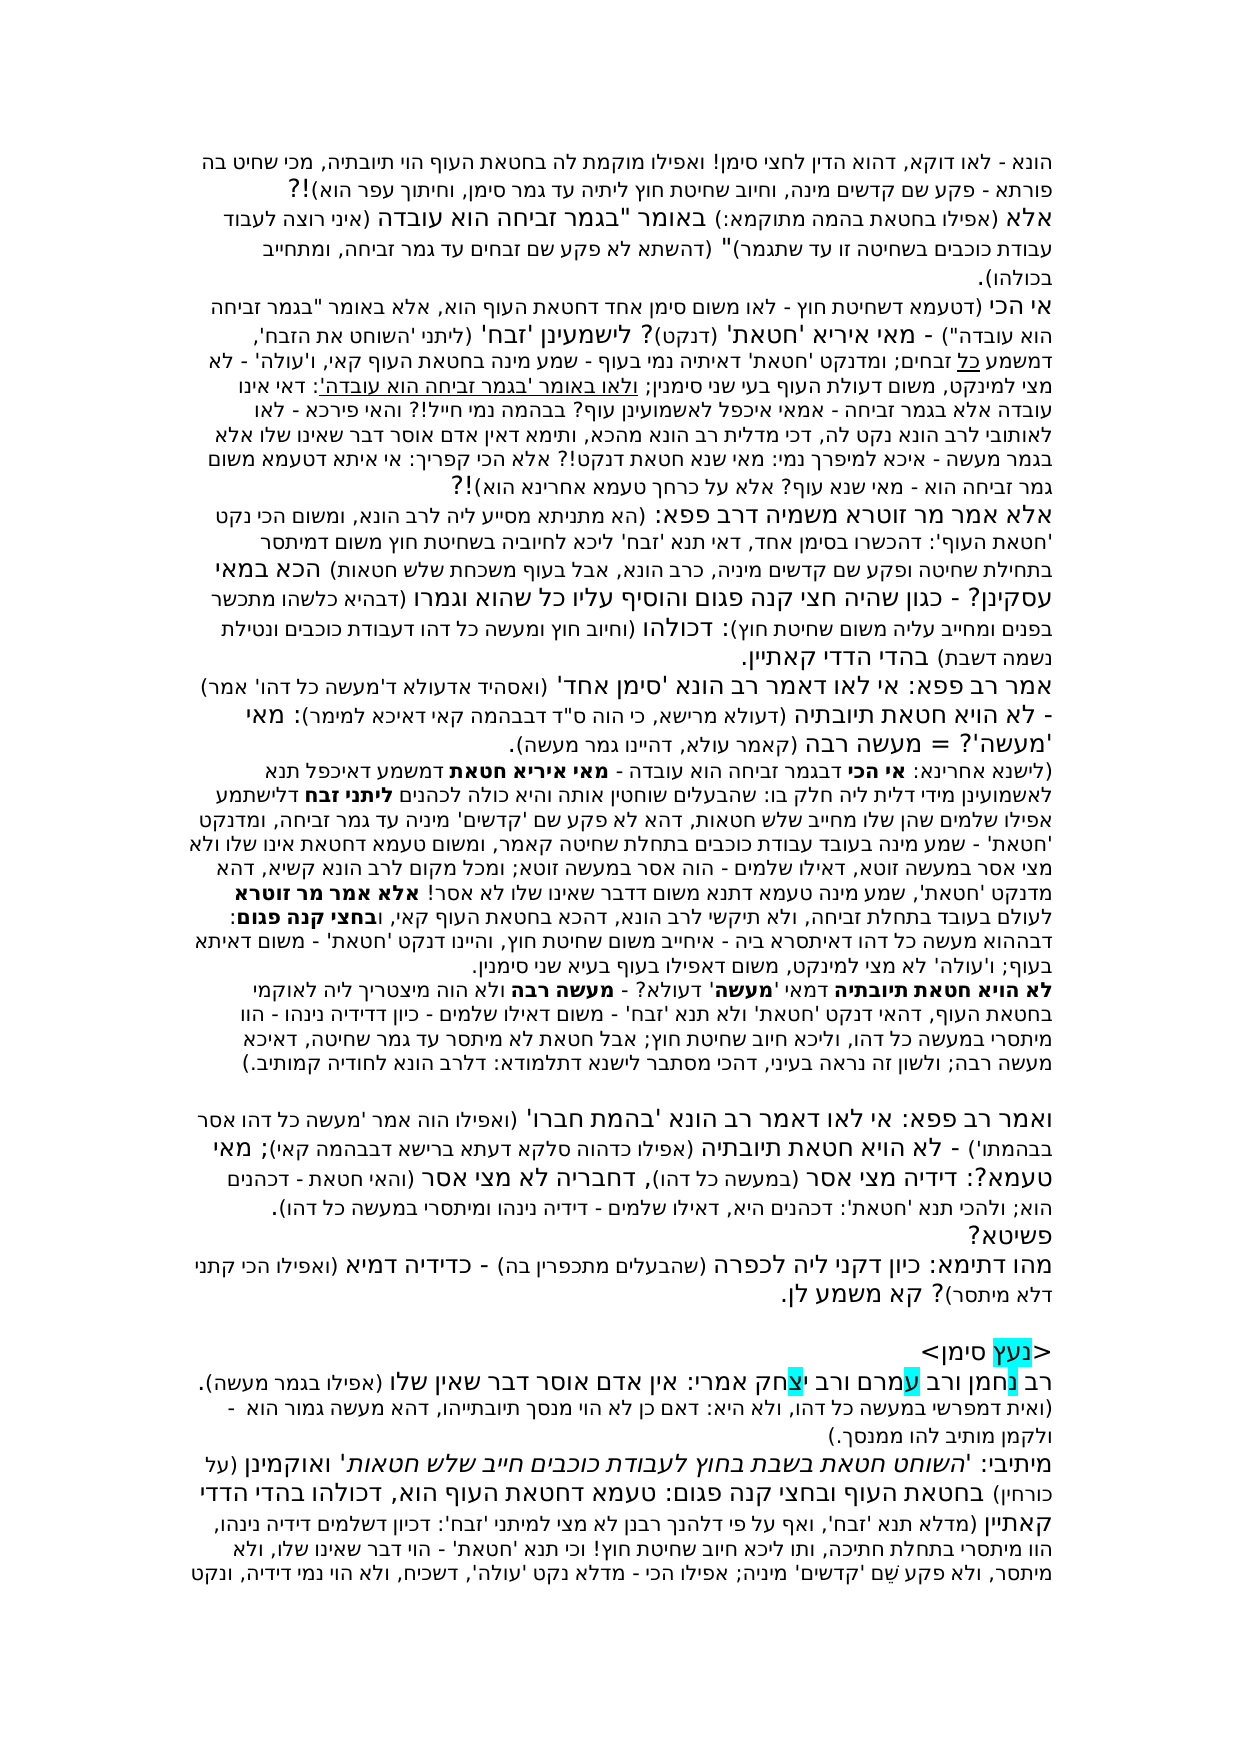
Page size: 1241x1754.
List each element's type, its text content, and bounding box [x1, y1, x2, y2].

text רב נחמן ורב עמרם ורב יצחק אמרי: אין אדם אוסר דבר שאין שלו (אפילו בגמר מעשה). [187, 1367, 1053, 1396]
text לא הויא חטאת תיובתיה דמאי 'מעשה' דעולא? - מעשה רבה ולא הוה מיצטריך ליה לאוקמי בחטאת העוף, דהאי דנקט 'חטאת' ולא תנא 'זבח' - משום דאילו שלמים - כיון דדידיה נינהו - הוו מיתסרי במעשה כל דהו, וליכא חיוב שחיטת חוץ; אבל חטאת לא מיתסר עד גמר שחיטה, דאיכא מעשה רבה; ולשון זה נראה בעיני, דהכי מסתבר לישנא דתלמודא: דלרב הונא לחודיה קמותיב.) [187, 978, 1053, 1076]
text (לישנא אחרינא: אי הכי דבגמר זביחה הוא עובדה - מאי איריא חטאת דמשמע דאיכפל תנא לאשמועינן מידי דלית ליה חלק בו: שהבעלים שוחטין אותה והיא כולה לכהנים ליתני זבח דלישתמע אפילו שלמים שהן שלו מחייב שלש חטאות, דהא לא פקע שם 'קדשים' מיניה עד גמר זביחה, ומדנקט 'חטאת' - שמע מינה בעובד עבודת כוכבים בתחלת שחיטה קאמר, ומשום טעמא דחטאת אינו שלו ולא מצי אסר במעשה זוטא, דאילו שלמים - הוה אסר במעשה זוטא; ומכל מקום לרב הונא קשיא, דהא מדנקט 'חטאת', שמע מינה טעמא דתנא משום דדבר שאינו שלו לא אסר! אלא אמר מר זוטרא לעולם בעובד בתחלת זביחה, ולא תיקשי לרב הונא, דהכא בחטאת העוף קאי, ובחצי קנה פגום: דבההוא מעשה כל דהו דאיתסרא ביה - איחייב משום שחיטת חוץ, והיינו דנקט 'חטאת' - משום דאיתא בעוף; ו'עולה' לא מצי למינקט, משום דאפילו בעוף בעיא שני סימנין. [187, 759, 1053, 978]
text ואמר רב פפא: אי לאו דאמר רב הונא 'בהמת חברו' (ואפילו הוה אמר 'מעשה כל דהו אסר בבהמתו') - לא הויא חטאת תיובתיה (אפילו כדהוה סלקא דעתא ברישא דבבהמה קאי); מאי טעמא?: דידיה מצי אסר (במעשה כל דהו), דחבריה לא מצי אסר (והאי חטאת - דכהנים הוא; ולהכי תנא 'חטאת': דכהנים היא, דאילו שלמים - דידיה נינהו ומיתסרי במעשה כל דהו). [187, 1104, 1053, 1221]
text <נעץ סימן> [187, 1337, 1053, 1367]
text מהו דתימא: כיון דקני ליה לכפרה (שהבעלים מתכפרין בה) - כדידיה דמיא (ואפילו הכי קתני דלא מיתסר)? קא משמע לן. [187, 1250, 1053, 1309]
text אי הכי (דטעמא דשחיטת חוץ - לאו משום סימן אחד דחטאת העוף הוא, אלא באומר "בגמר זביחה הוא עובדה") - מאי איריא 'חטאת' (דנקט)? לישמעינן 'זבח' (ליתני 'השוחט את הזבח', דמשמע כל זבחים; ומדנקט 'חטאת' דאיתיה נמי בעוף - שמע מינה בחטאת העוף קאי, ו'עולה' - לא מצי למינקט, משום דעולת העוף בעי שני סימנין; ולאו באומר 'בגמר זביחה הוא עובדה': דאי אינו עובדה אלא בגמר זביחה - אמאי איכפל לאשמועינן עוף? בבהמה נמי חייל!? והאי פירכא - לאו לאותובי לרב הונא נקט לה, דכי מדלית רב הונא מהכא, ותימא דאין אדם אוסר דבר שאינו שלו אלא בגמר מעשה - איכא למיפרך נמי: מאי שנא חטאת דנקט!? אלא הכי קפריך: אי איתא דטעמא משום גמר זביחה הוא - מאי שנא עוף? אלא על כרחך טעמא אחרינא הוא)!? [187, 291, 1053, 501]
text (ואית דמפרשי במעשה כל דהו, ולא היא: דאם כן לא הוי מנסך תיובתייהו, דהא מעשה גמור הוא - ולקמן מותיב להו ממנסך.) [187, 1396, 1053, 1449]
text אמר רב פפא: אי לאו דאמר רב הונא 'סימן אחד' (ואסהיד אדעולא ד'מעשה כל דהו' אמר) - לא הויא חטאת תיובתיה (דעולא מרישא, כי הוה ס"ד דבבהמה קאי דאיכא למימר): מאי 'מעשה'? = מעשה רבה (קאמר עולא, דהיינו גמר מעשה). [187, 671, 1053, 759]
text הונא - לאו דוקא, דהוא הדין לחצי סימן! ואפילו מוקמת לה בחטאת העוף הוי תיובתיה, מכי שחיט בה פורתא - פקע שם קדשים מינה, וחיוב שחיטת חוץ ליתיה עד גמר סימן, וחיתוך עפר הוא)!? [187, 150, 1053, 203]
text פשיטא? [187, 1221, 1053, 1250]
text אלא אמר מר זוטרא משמיה דרב פפא: (הא מתניתא מסייע ליה לרב הונא, ומשום הכי נקט 'חטאת העוף': דהכשרו בסימן אחד, דאי תנא 'זבח' ליכא לחיוביה בשחיטת חוץ משום דמיתסר בתחילת שחיטה ופקע שם קדשים מיניה, כרב הונא, אבל בעוף משכחת שלש חטאות) הכא במאי עסקינן? - כגון שהיה חצי קנה פגום והוסיף עליו כל שהוא וגמרו (דבהיא כלשהו מתכשר בפנים ומחייב עליה משום שחיטת חוץ): דכולהו (וחיוב חוץ ומעשה כל דהו דעבודת כוכבים ונטילת נשמה דשבת) בהדי הדדי קאתיין. [187, 501, 1053, 671]
text אלא (אפילו בחטאת בהמה מתוקמא:) באומר "בגמר זביחה הוא עובדה (איני רוצה לעבוד עבודת כוכבים בשחיטה זו עד שתגמר)" (דהשתא לא פקע שם זבחים עד גמר זביחה, ומתחייב בכולהו). [187, 203, 1053, 291]
text מיתיבי: 'השוחט חטאת בשבת בחוץ לעבודת כוכבים חייב שלש חטאות' ואוקמינן (על כורחין) בחטאת העוף ובחצי קנה פגום: טעמא דחטאת העוף הוא, דכולהו בהדי הדדי קאתיין (מדלא תנא 'זבח', ואף על פי דלהנך רבנן לא מצי למיתני 'זבח': דכיון דשלמים דידיה נינהו, הוו מיתסרי בתחלת חתיכה, ותו ליכא חיוב שחיטת חוץ! וכי תנא 'חטאת' - הוי דבר שאינו שלו, ולא מיתסר, ולא פקע שֵׁם 'קדשים' מיניה; אפילו הכי - מדלא נקט 'עולה', דשכיח, ולא הוי נמי דידיה, ונקט [187, 1449, 1053, 1586]
